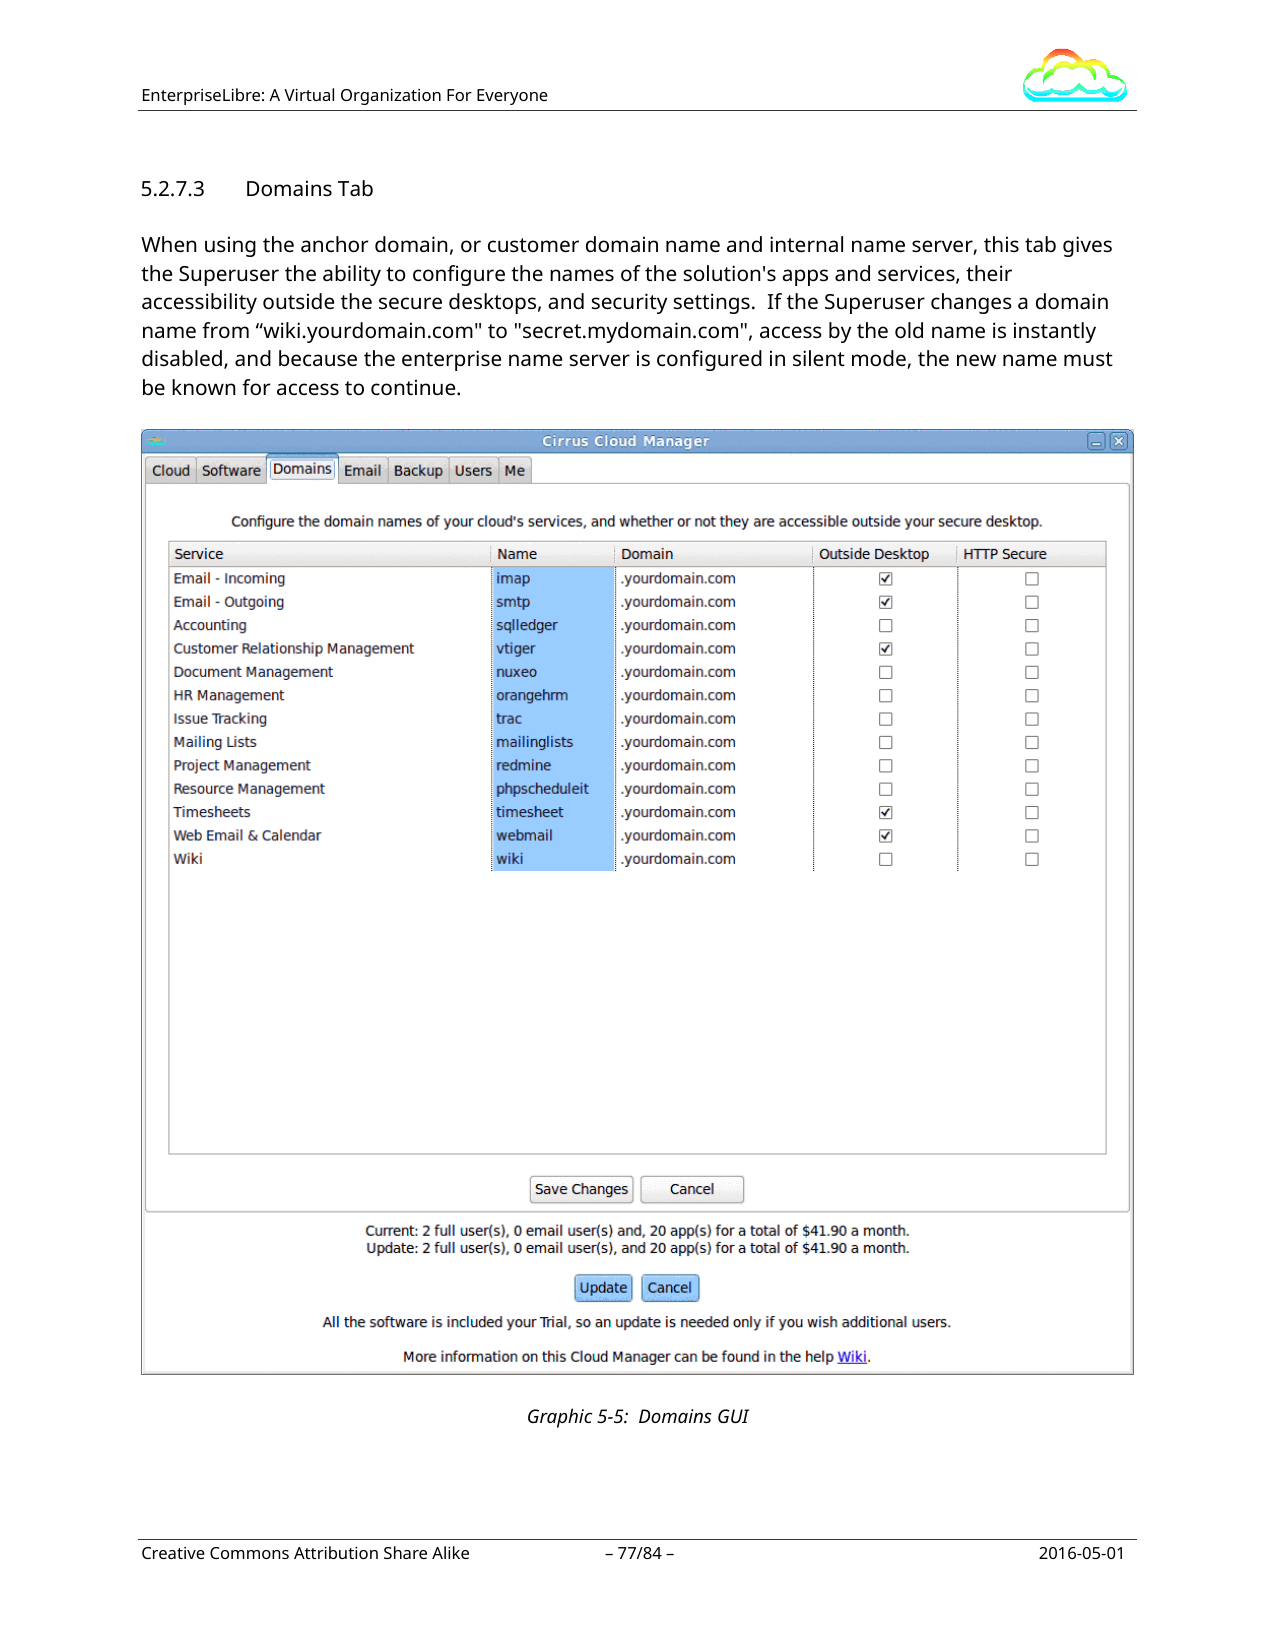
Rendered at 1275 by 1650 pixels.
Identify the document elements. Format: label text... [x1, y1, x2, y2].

picture [1022, 47, 1128, 102]
picture [141, 429, 1134, 1375]
text When using the anchor domain, or customer domain name and internal name server, this tab gives the Superuser the ability to configure the names of the solution's apps and services, their accessibility outside the secure desktops, and security settings. If the Superuser changes a domain name from “wiki.yourdomain.com" to "secret.mydomain.com", access by the old name is instantly disabled, and because the enterprise name server is configured in silent mode, the new name must be known for access to continue. [141, 231, 1134, 401]
subtitle Domains Tab [135, 174, 1134, 202]
text Graphic 5-5: Domains GUI [141, 1403, 1134, 1429]
